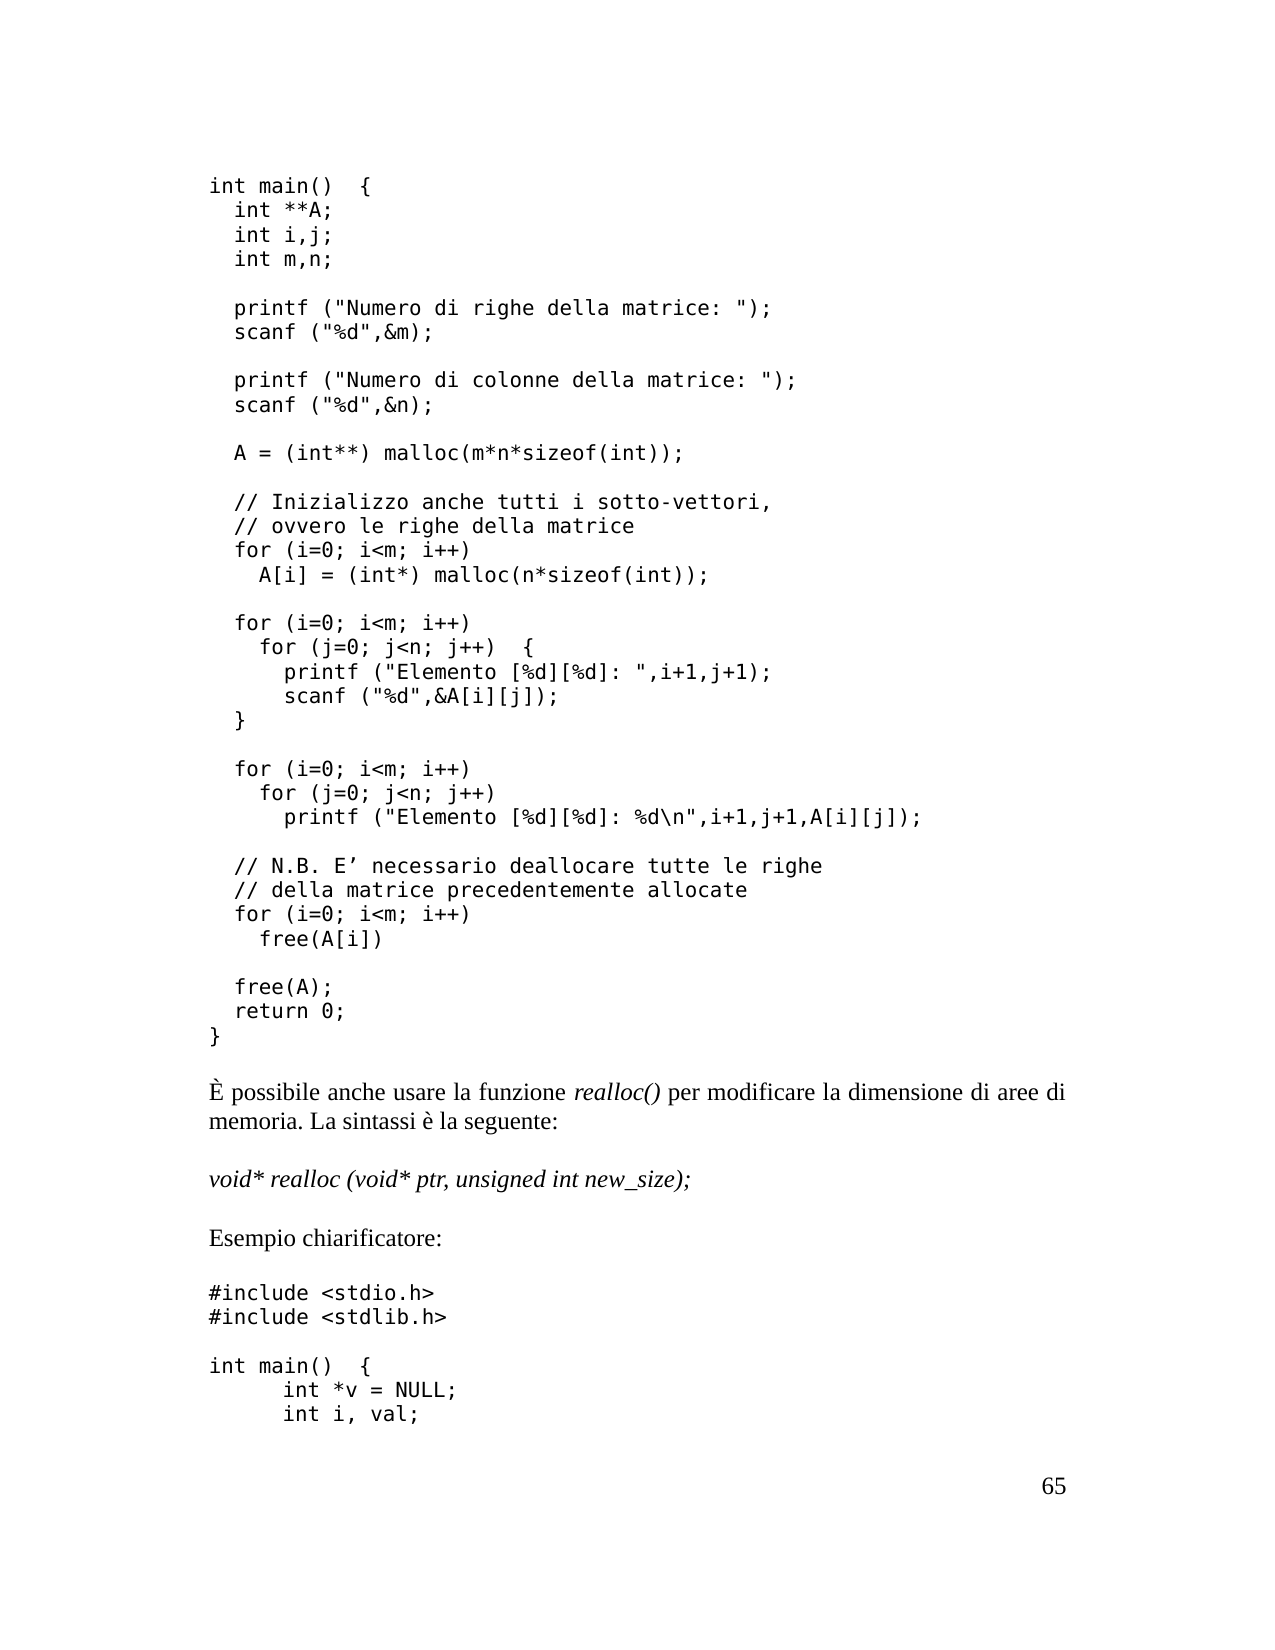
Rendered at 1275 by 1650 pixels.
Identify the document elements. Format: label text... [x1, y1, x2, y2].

text printf ("Elemento [%d][%d]: ",i+1,j+1); [208, 660, 1066, 684]
text for (i=0; i<m; i++) [208, 757, 1066, 781]
text for (i=0; i<m; i++) [208, 538, 1066, 563]
text void* realloc (void* ptr, unsigned int new_size); [208, 1164, 1066, 1193]
text int m,n; [208, 247, 1066, 271]
text // Inizializzo anche tutti i sotto-vettori, [208, 490, 1066, 514]
text int main() { int *v = NULL; int i, val; [208, 1354, 1066, 1427]
text scanf ("%d",&A[i][j]); [208, 684, 1066, 708]
text #include <stdlib.h> [208, 1305, 1066, 1329]
text for (i=0; i<m; i++) [208, 611, 1066, 635]
text #include <stdio.h> [208, 1281, 1066, 1305]
text } [208, 708, 1066, 732]
text scanf ("%d",&m); [208, 320, 1066, 344]
text int main() { [208, 174, 1066, 198]
text free(A[i]) [208, 927, 1066, 951]
text A = (int**) malloc(m*n*sizeof(int)); [208, 441, 1066, 466]
text for (j=0; j<n; j++) [208, 781, 1066, 805]
text free(A); [208, 975, 1066, 999]
text printf ("Numero di colonne della matrice: "); [208, 368, 1066, 393]
text scanf ("%d",&n); [208, 393, 1066, 417]
text for (j=0; j<n; j++) { [208, 635, 1066, 660]
text A[i] = (int*) malloc(n*sizeof(int)); [208, 563, 1066, 587]
text for (i=0; i<m; i++) [208, 902, 1066, 927]
text int **A; [208, 198, 1066, 223]
text // della matrice precedentemente allocate [208, 878, 1066, 902]
text printf ("Numero di righe della matrice: "); [208, 296, 1066, 320]
text } [208, 1024, 1066, 1048]
text return 0; [208, 999, 1066, 1024]
text Esempio chiarificatore: [208, 1223, 1066, 1251]
text È possibile anche usare la funzione realloc() per modificare la dimensione di aree di memoria. La sintassi è la seguente: [208, 1077, 1066, 1135]
text int i,j; [208, 223, 1066, 247]
text // ovvero le righe della matrice [208, 514, 1066, 538]
text // N.B. E’ necessario deallocare tutte le righe [208, 854, 1066, 878]
text printf ("Elemento [%d][%d]: %d\n",i+1,j+1,A[i][j]); [208, 805, 1066, 829]
